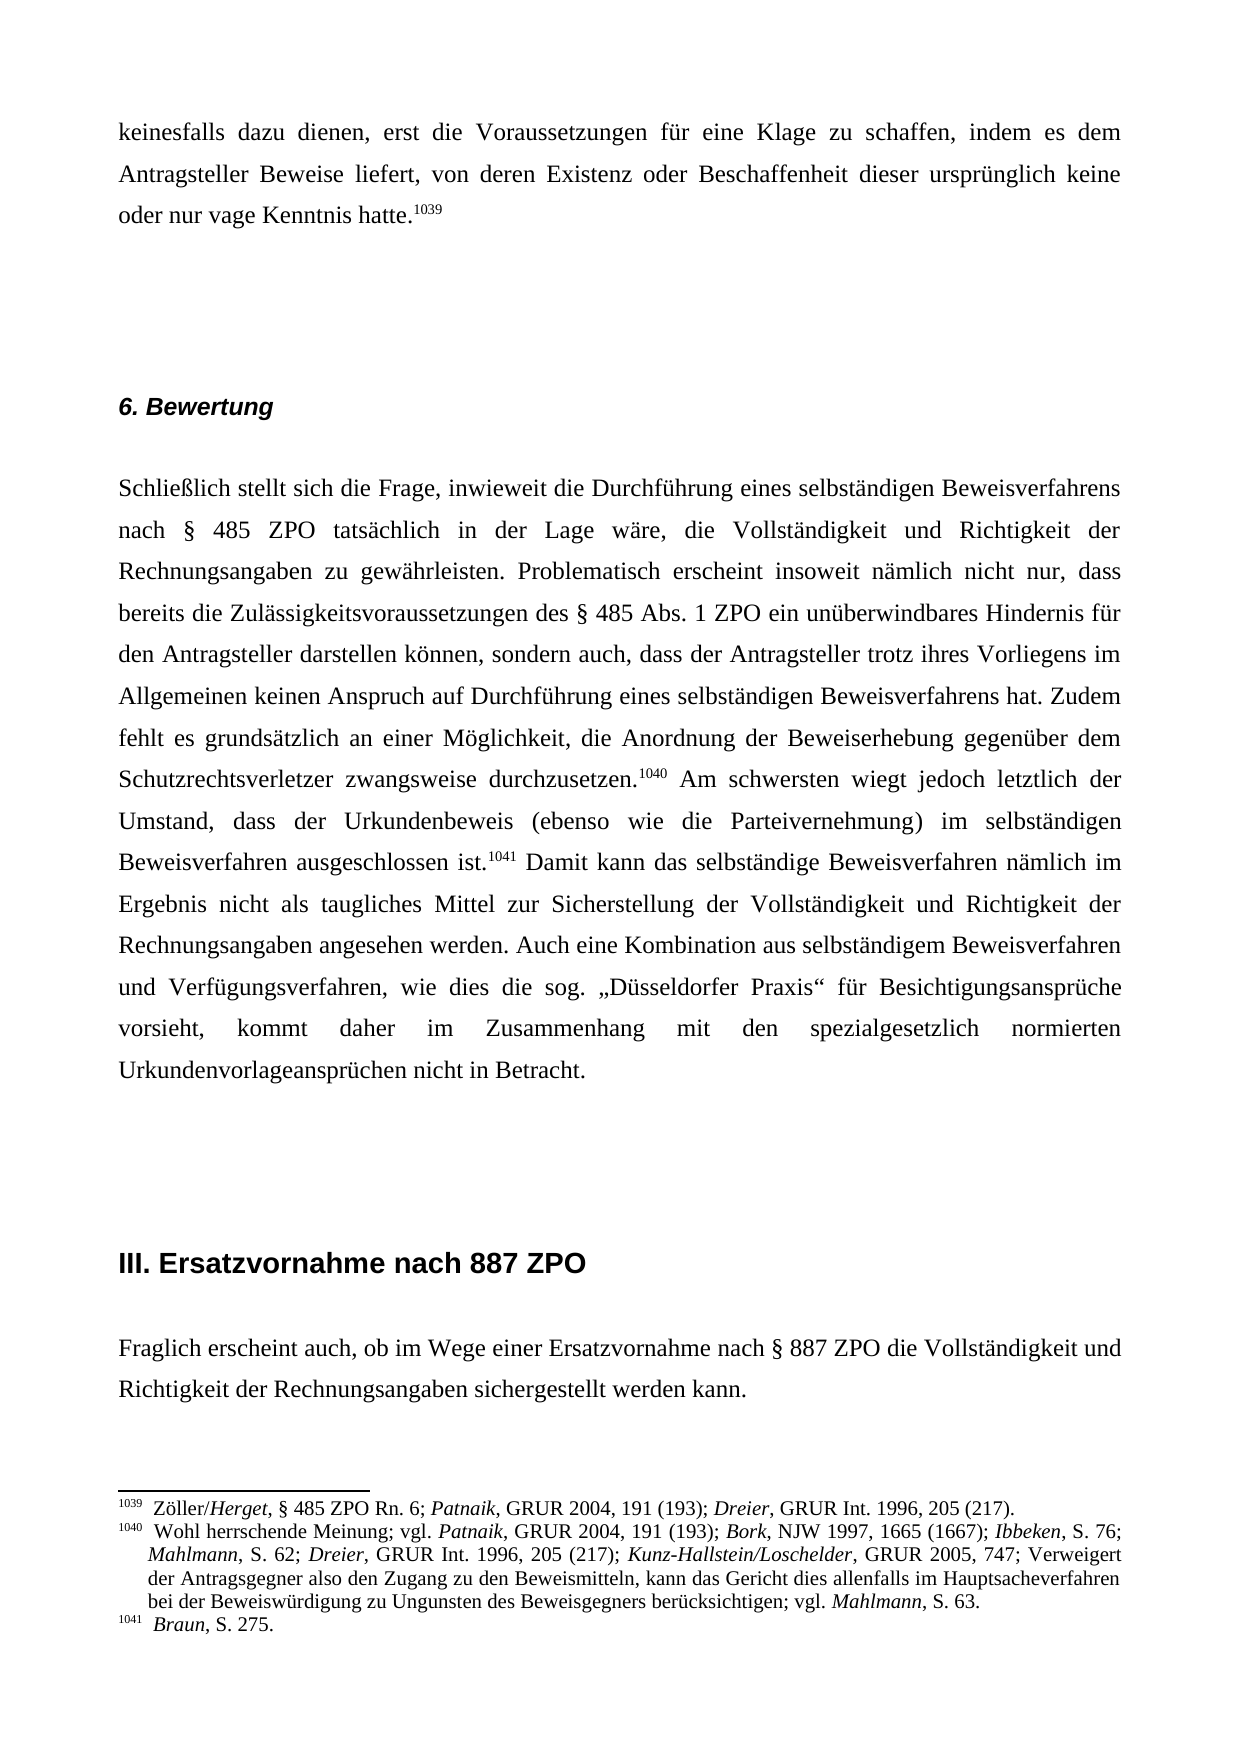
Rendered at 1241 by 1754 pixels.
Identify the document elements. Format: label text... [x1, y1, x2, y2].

subtitle 6. Bewertung [118, 392, 1122, 420]
text Fraglich erscheint auch, ob im Wege einer Ersatzvornahme nach § 887 ZPO die Vollständigkeit und Richtigkeit der Rechnungsangaben sichergestellt werden kann. [118, 1334, 1122, 1403]
text Schließlich stellt sich die Frage, inwieweit die Durchführung eines selbständigen Beweisverfahrens nach § 485 ZPO tatsächlich in der Lage wäre, die Vollständigkeit und Richtigkeit der Rechnungsangaben zu gewährleisten. Problematisch erscheint insoweit nämlich nicht nur, dass bereits die Zulässigkeitsvoraussetzungen des § 485 Abs. 1 ZPO ein unüberwindbares Hindernis für den Antragsteller darstellen können, sondern auch, dass der Antragsteller trotz ihres Vorliegens im Allgemeinen keinen Anspruch auf Durchführung eines selbständigen Beweisverfahrens hat. Zudem fehlt es grundsätzlich an einer Möglichkeit, die Anordnung der Beweiserhebung gegenüber dem Schutzrechtsverletzer zwangsweise durchzusetzen. Am schwersten wiegt jedoch letztlich der Umstand, dass der Urkundenbeweis (ebenso wie die Parteivernehmung) im selbständigen Beweisverfahren ausgeschlossen ist. Damit kann das selbständige Beweisverfahren nämlich im Ergebnis nicht als taugliches Mittel zur Sicherstellung der Vollständigkeit und Richtigkeit der Rechnungsangaben angesehen werden. Auch eine Kombination aus selbständigem Beweisverfahren und Verfügungsverfahren, wie dies die sog. „Düsseldorfer Praxis“ für Besichtigungsansprüche vorsieht, kommt daher im Zusammenhang mit den spezialgesetzlich normierten Urkundenvorlageansprüchen nicht in Betracht. [118, 474, 1122, 1084]
text Braun, S. 275. [118, 1613, 1122, 1636]
text Wohl herrschende Meinung; vgl. Patnaik, GRUR 2004, 191 (193); Bork, NJW 1997, 1665 (1667); Ibbeken, S. 76; Mahlmann, S. 62; Dreier, GRUR Int. 1996, 205 (217); Kunz-Hallstein/Loschelder, GRUR 2005, 747; Verweigert der Antragsgegner also den Zugang zu den Beweismitteln, kann das Gericht dies allenfalls im Hauptsacheverfahren bei der Beweiswürdigung zu Ungunsten des Beweisgegners berücksichtigen; vgl. Mahlmann, S. 63. [118, 1520, 1122, 1613]
text Zöller/Herget, § 485 ZPO Rn. 6; Patnaik, GRUR 2004, 191 (193); Dreier, GRUR Int. 1996, 205 (217). [118, 1497, 1122, 1520]
subtitle III. Ersatzvornahme nach 887 ZPO [118, 1247, 1122, 1280]
text keinesfalls dazu dienen, erst die Voraussetzungen für eine Klage zu schaffen, indem es dem Antragsteller Beweise liefert, von deren Existenz oder Beschaffenheit dieser ursprünglich keine oder nur vage Kenntnis hatte. [118, 118, 1122, 229]
